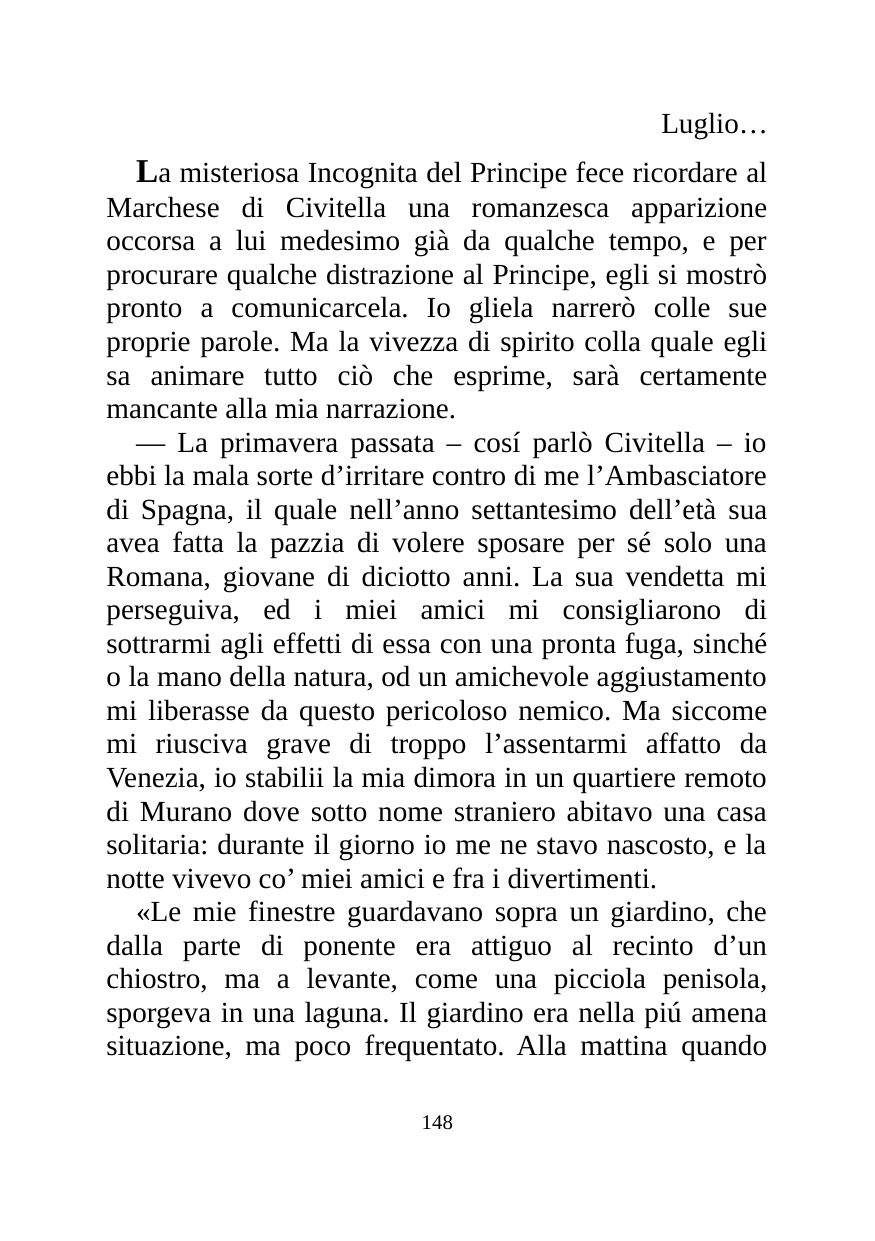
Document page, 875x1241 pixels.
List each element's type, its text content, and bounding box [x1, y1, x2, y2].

text «Le mie finestre guardavano sopra un giardino, che dalla parte di ponente era attiguo al recinto d’un chiostro, ma a levante, come una picciola penisola, sporgeva in una laguna. Il giardino era nella piú amena situazione, ma poco frequentato. Alla mattina quando [106, 894, 768, 1062]
text La misteriosa Incognita del Principe fece ricordare al Marchese di Civitella una romanzesca apparizione occorsa a lui medesimo già da qualche tempo, e per procurare qualche distrazione al Principe, egli si mostrò pronto a comunicarcela. Io gliela narrerò colle sue proprie parole. Ma la vivezza di spirito colla quale egli sa animare tutto ciò che esprime, sarà certamente mancante alla mia narrazione. [106, 152, 768, 425]
text Luglio… [106, 106, 768, 140]
text — La primavera passata – cosí parlò Civitella – io ebbi la mala sorte d’irritare contro di me l’Ambasciatore di Spagna, il quale nell’anno settantesimo dell’età sua avea fatta la pazzia di volere sposare per sé solo una Romana, giovane di diciotto anni. La sua vendetta mi perseguiva, ed i miei amici mi consigliarono di sottrarmi agli effetti di essa con una pronta fuga, sinché o la mano della natura, od un amichevole aggiustamento mi liberasse da questo pericoloso nemico. Ma siccome mi riusciva grave di troppo l’assentarmi affatto da Venezia, io stabilii la mia dimora in un quartiere remoto di Murano dove sotto nome straniero abitavo una casa solitaria: durante il giorno io me ne stavo nascosto, e la notte vivevo co’ miei amici e fra i divertimenti. [106, 425, 768, 894]
